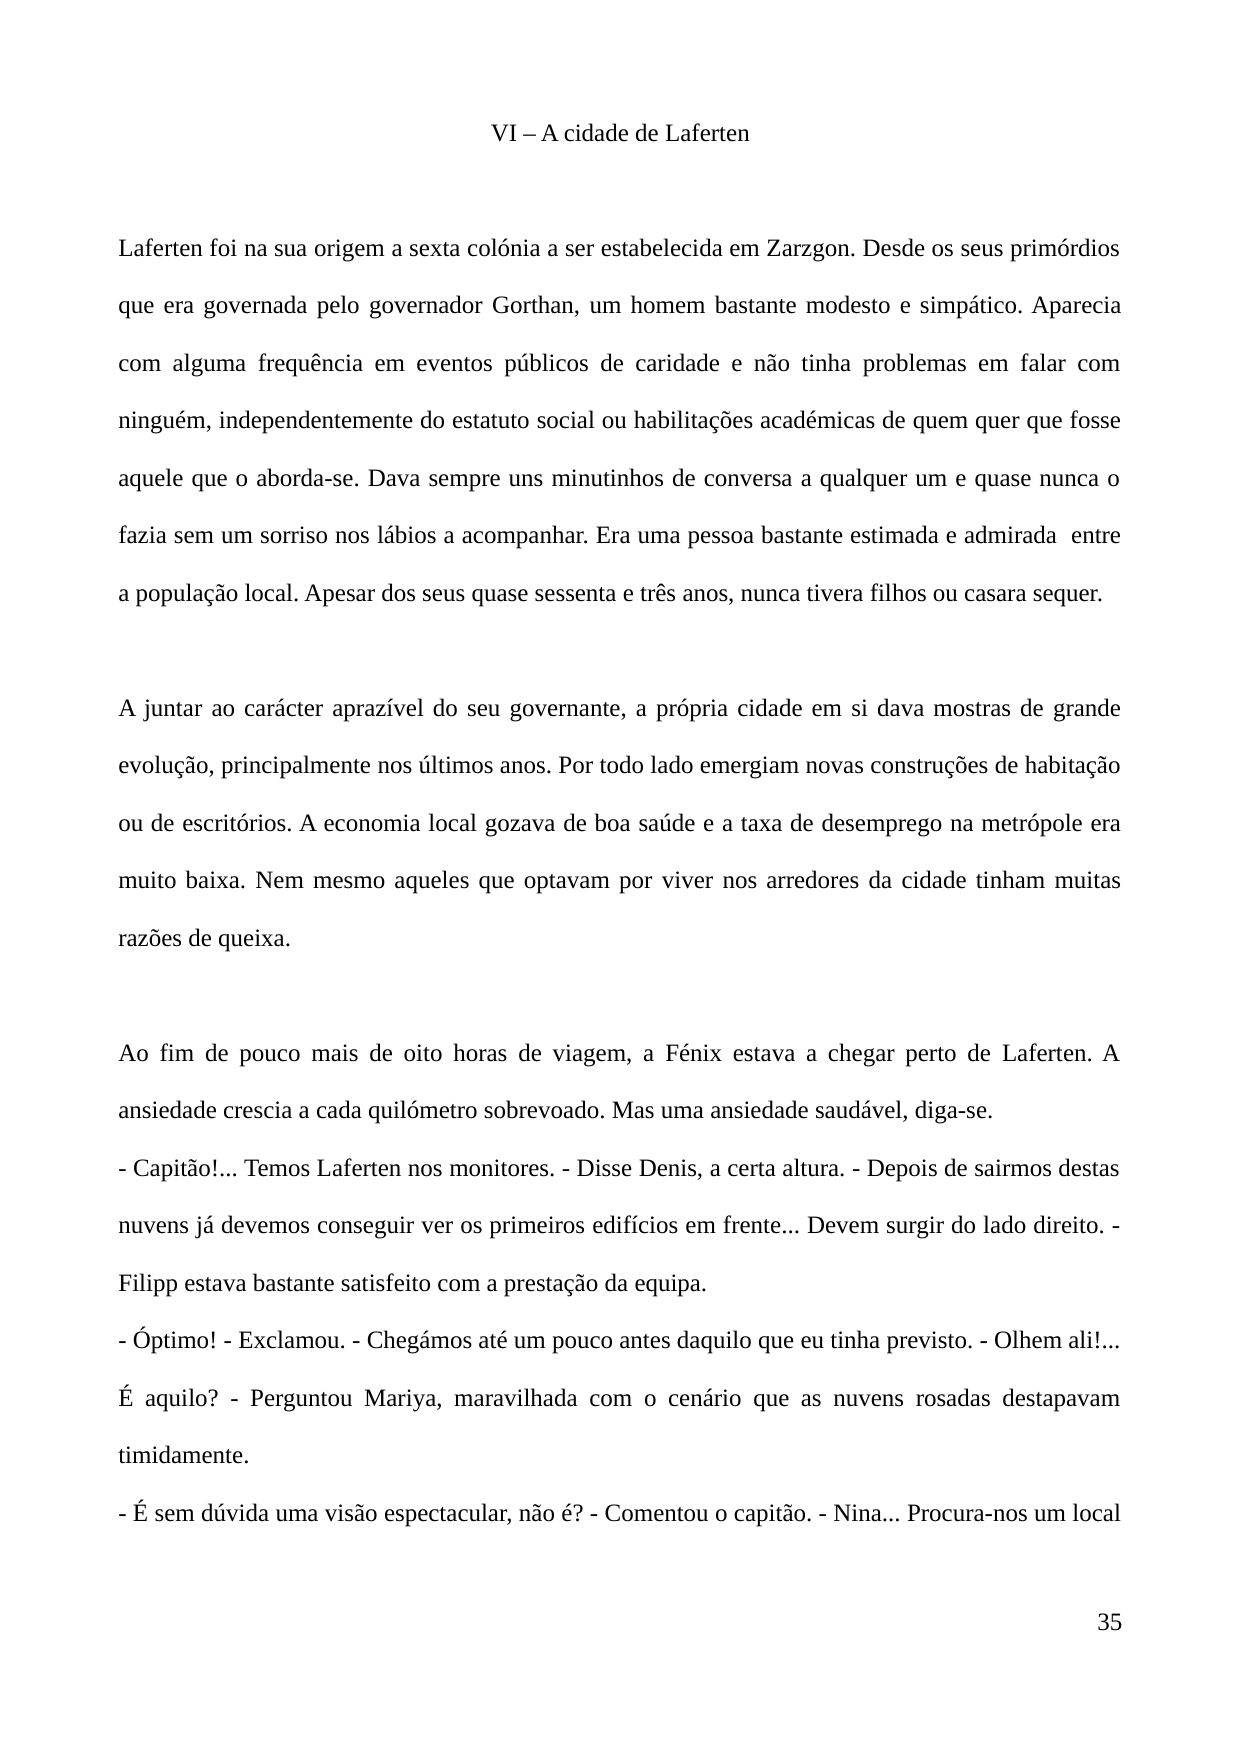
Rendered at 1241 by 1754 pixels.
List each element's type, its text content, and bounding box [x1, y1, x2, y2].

text Laferten foi na sua origem a sexta colónia a ser estabelecida em Zarzgon. Desde os seus primórdios que era governada pelo governador Gorthan, um homem bastante modesto e simpático. Aparecia com alguma frequência em eventos públicos de caridade e não tinha problemas em falar com ninguém, independentemente do estatuto social ou habilitações académicas de quem quer que fosse aquele que o aborda-se. Dava sempre uns minutinhos de conversa a qualquer um e quase nunca o fazia sem um sorriso nos lábios a acompanhar. Era uma pessoa bastante estimada e admirada entre a população local. Apesar dos seus quase sessenta e três anos, nunca tivera filhos ou casara sequer. [118, 233, 1122, 607]
text Ao fim de pouco mais de oito horas de viagem, a Fénix estava a chegar perto de Laferten. A ansiedade crescia a cada quilómetro sobrevoado. Mas uma ansiedade saudável, diga-se. [118, 1038, 1122, 1124]
text - Óptimo! - Exclamou. - Chegámos até um pouco antes daquilo que eu tinha previsto. - Olhem ali!... É aquilo? - Perguntou Mariya, maravilhada com o cenário que as nuvens rosadas destapavam timidamente. [118, 1326, 1122, 1469]
text - É sem dúvida uma visão espectacular, não é? - Comentou o capitão. - Nina... Procura-nos um local [118, 1498, 1122, 1527]
text - Capitão!... Temos Laferten nos monitores. - Disse Denis, a certa altura. - Depois de sairmos destas nuvens já devemos conseguir ver os primeiros edifícios em frente... Devem surgir do lado direito. - Filipp estava bastante satisfeito com a prestação da equipa. [118, 1153, 1122, 1297]
text A juntar ao carácter aprazível do seu governante, a própria cidade em si dava mostras de grande evolução, principalmente nos últimos anos. Por todo lado emergiam novas construções de habitação ou de escritórios. A economia local gozava de boa saúde e a taxa de desemprego na metrópole era muito baixa. Nem mesmo aqueles que optavam por viver nos arredores da cidade tinham muitas razões de queixa. [118, 693, 1122, 952]
text VI – A cidade de Laferten [118, 118, 1122, 147]
